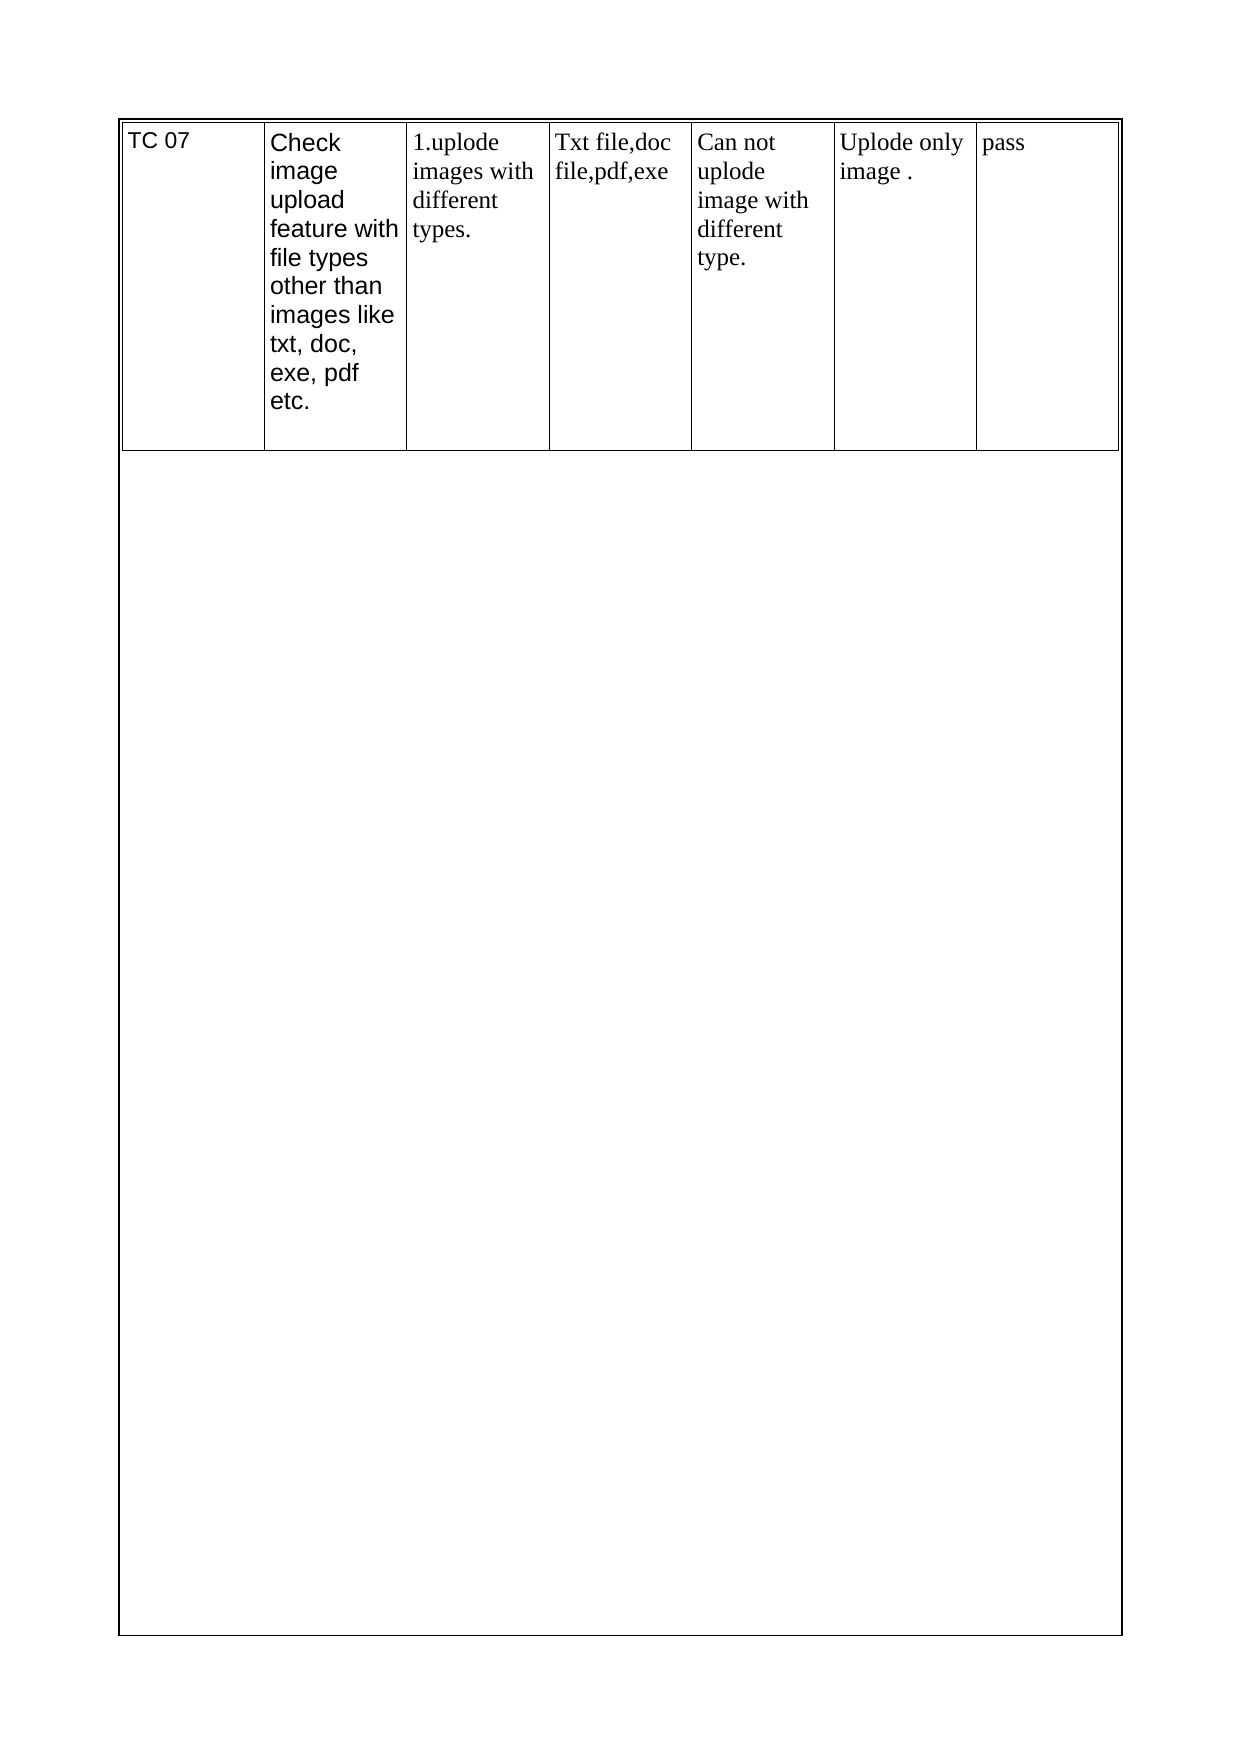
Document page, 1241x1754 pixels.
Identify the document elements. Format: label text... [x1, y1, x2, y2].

table_cell Txt file,doc file,pdf,exe [550, 123, 691, 449]
table_cell TC 07 [123, 123, 264, 449]
table_cell pass [977, 123, 1118, 449]
table_cell Check image upload feature with file types other than images like txt, doc, exe, pdf etc. [265, 123, 406, 449]
table_cell 1.uplode images with different types. [407, 123, 549, 449]
table_cell Can not uplode image with different type. [692, 123, 834, 449]
table_cell Uplode only image . [835, 123, 976, 449]
